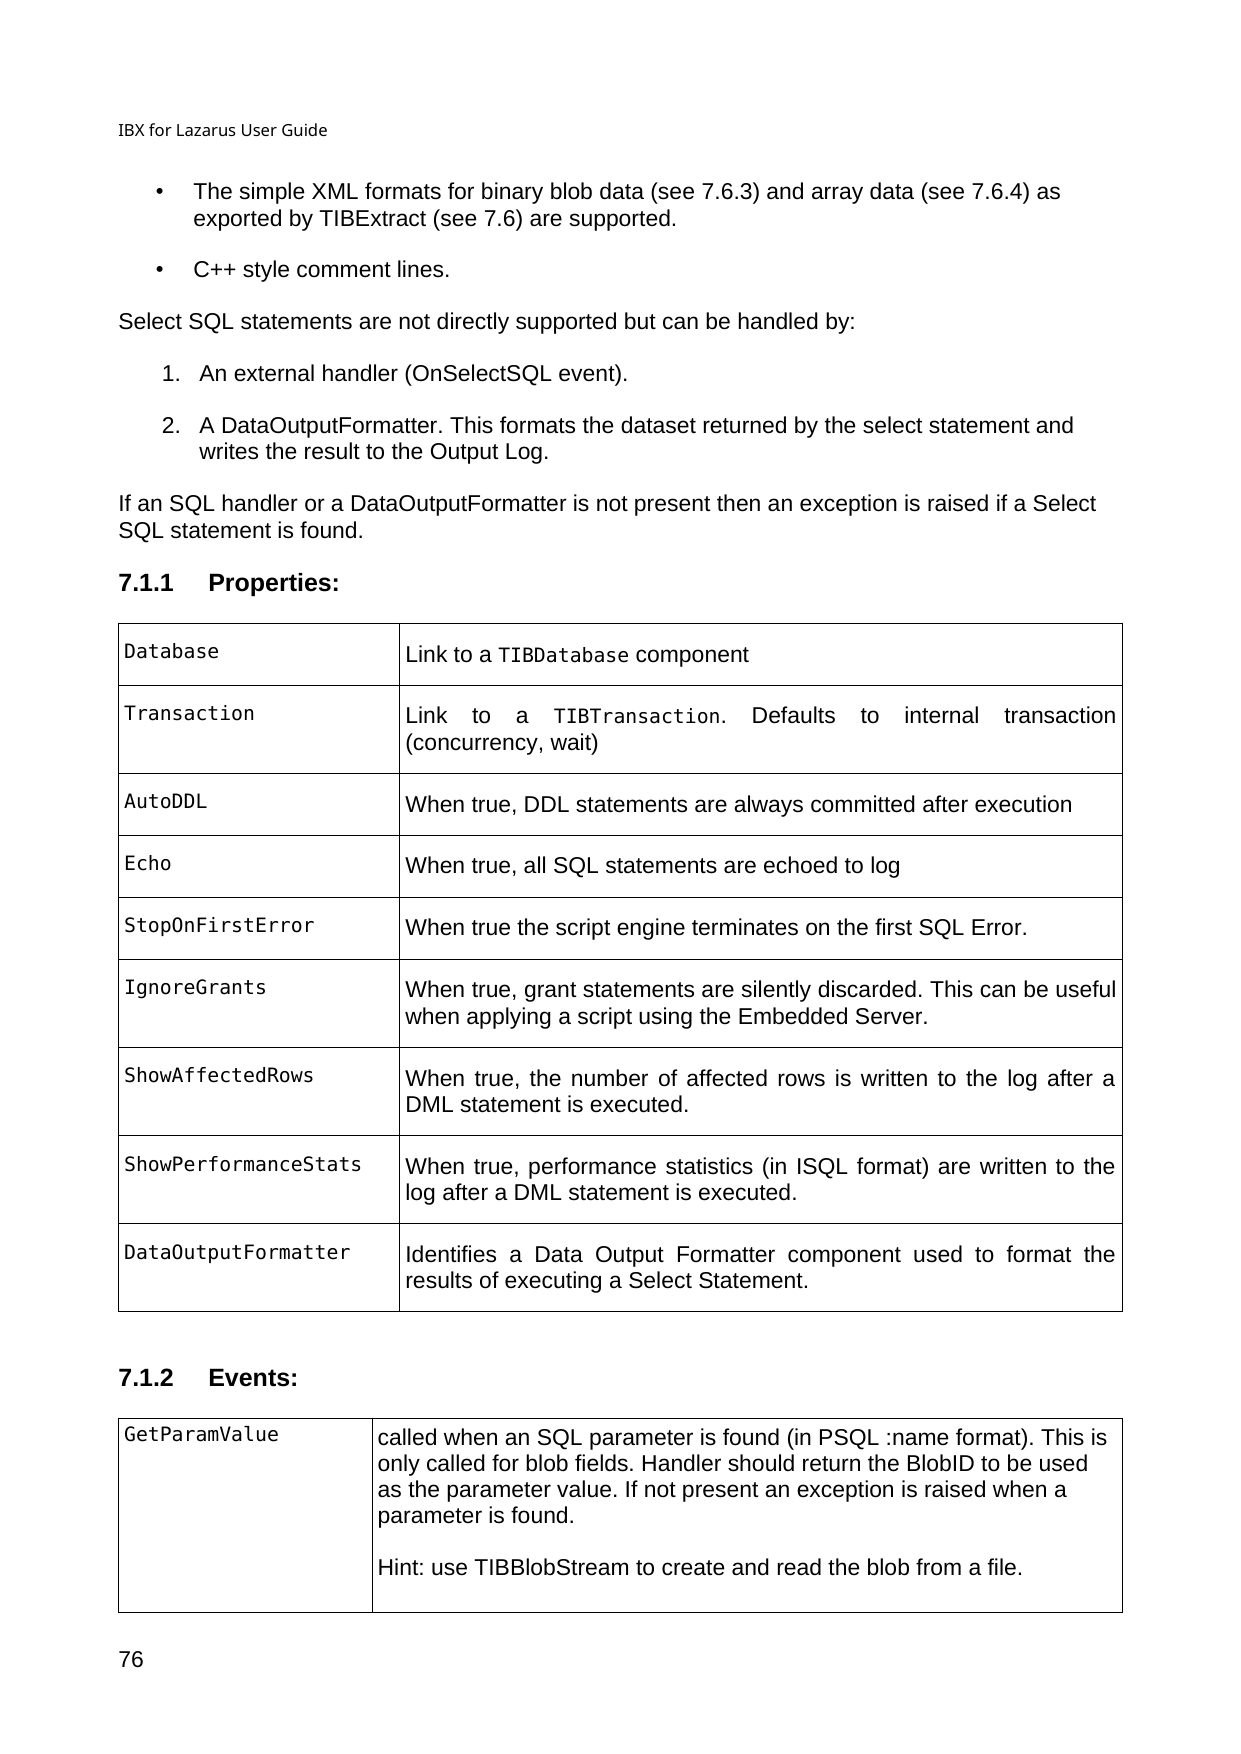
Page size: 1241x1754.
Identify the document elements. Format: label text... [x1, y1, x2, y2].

text Select SQL statements are not directly supported but can be handled by: [118, 308, 1122, 334]
text If an SQL handler or a DataOutputFormatter is not present then an exception is raised if a Select SQL statement is found. [118, 490, 1122, 543]
table_cell When true the script engine terminates on the first SQL Error. [400, 898, 1122, 958]
table_cell ShowAffectedRows [119, 1048, 399, 1135]
table_cell Identifies a Data Output Formatter component used to format the results of executing a Select Statement. [400, 1224, 1122, 1311]
table_cell When true, DDL statements are always committed after execution [400, 774, 1122, 835]
table_cell AutoDDL [119, 774, 399, 835]
table_cell When true, all SQL statements are echoed to log [400, 836, 1122, 897]
list C++ style comment lines. [156, 256, 1122, 283]
subtitle Events: [118, 1363, 1122, 1392]
list An external handler (OnSelectSQL event). [162, 360, 1122, 386]
table_header called when an SQL parameter is found (in PSQL :name format). This is only called for blob fields. Handler should return the BlobID to be used as the parameter value. If not present an exception is raised when a parameter is found. Hint: use TIBBlobStream to create and read the blob from a file. [373, 1419, 1122, 1612]
table_cell Echo [119, 836, 399, 897]
table_header Link to a TIBDatabase component [400, 624, 1122, 684]
table_cell DataOutputFormatter [119, 1224, 399, 1311]
subtitle Properties: [118, 568, 1122, 597]
list The simple XML formats for binary blob data (see 7.6.3) and array data (see 7.6.4) as exported by TIBExtract (see 7.6) are supported. [156, 178, 1122, 231]
list A DataOutputFormatter. This formats the dataset returned by the select statement and writes the result to the Output Log. [162, 412, 1122, 465]
table_cell Link to a TIBTransaction. Defaults to internal transaction (concurrency, wait) [400, 686, 1122, 773]
table_cell IgnoreGrants [119, 960, 399, 1047]
table_cell Transaction [119, 686, 399, 773]
table_header Database [119, 624, 399, 684]
table_cell When true, the number of affected rows is written to the log after a DML statement is executed. [400, 1048, 1122, 1135]
table_cell StopOnFirstError [119, 898, 399, 958]
table_cell When true, performance statistics (in ISQL format) are written to the log after a DML statement is executed. [400, 1136, 1122, 1223]
table_cell When true, grant statements are silently discarded. This can be useful when applying a script using the Embedded Server. [400, 960, 1122, 1047]
table_cell ShowPerformanceStats [119, 1136, 399, 1223]
table_header GetParamValue [119, 1419, 372, 1612]
